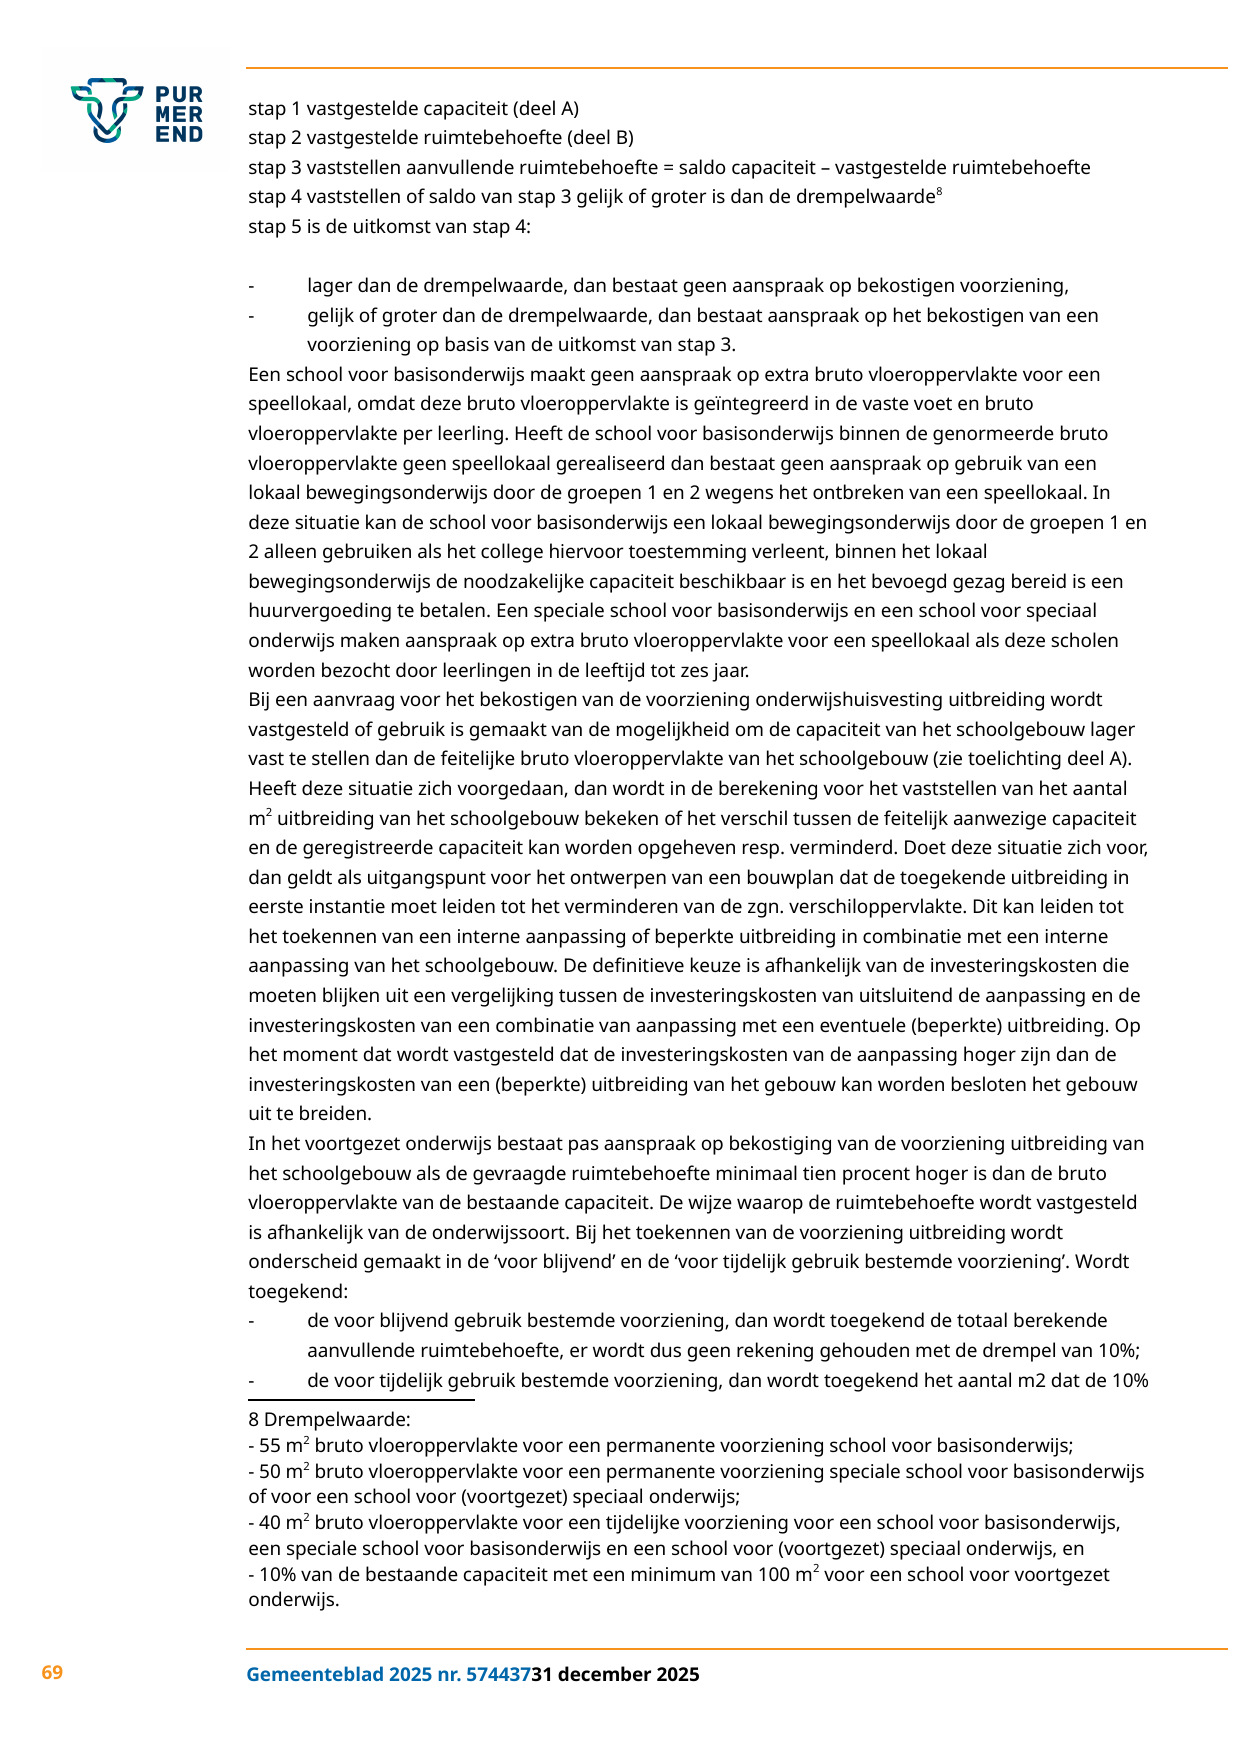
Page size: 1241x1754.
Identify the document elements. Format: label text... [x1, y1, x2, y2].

text stap 4 vaststellen of saldo van stap 3 gelijk of groter is dan de drempelwaarde [248, 183, 1152, 209]
text Een school voor basisonderwijs maakt geen aanspraak op extra bruto vloeroppervlakte voor een speellokaal, omdat deze bruto vloeroppervlakte is geïntegreerd in de vaste voet en bruto vloeroppervlakte per leerling. Heeft de school voor basisonderwijs binnen de genormeerde bruto vloeroppervlakte geen speellokaal gerealiseerd dan bestaat geen aanspraak op gebruik van een lokaal bewegingsonderwijs door de groepen 1 en 2 wegens het ontbreken van een speellokaal. In deze situatie kan de school voor basisonderwijs een lokaal bewegingsonderwijs door de groepen 1 en 2 alleen gebruiken als het college hiervoor toestemming verleent, binnen het lokaal bewegingsonderwijs de noodzakelijke capaciteit beschikbaar is en het bevoegd gezag bereid is een huurvergoeding te betalen. Een speciale school voor basisonderwijs en een school voor speciaal onderwijs maken aanspraak op extra bruto vloeroppervlakte voor een speellokaal als deze scholen worden bezocht door leerlingen in de leeftijd tot zes jaar. [248, 361, 1152, 683]
text stap 5 is de uitkomst van stap 4: [248, 213, 1152, 239]
list de voor blijvend gebruik bestemde voorziening, dan wordt toegekend de totaal berekende aanvullende ruimtebehoefte, er wordt dus geen rekening gehouden met de drempel van 10%; [248, 1308, 1152, 1363]
list de voor tijdelijk gebruik bestemde voorziening, dan wordt toegekend het aantal m2 dat de 10% [248, 1367, 1152, 1393]
text - 55 m2 bruto vloeroppervlakte voor een permanente voorziening school voor basisonderwijs; [248, 1432, 1152, 1458]
text - 50 m2 bruto vloeroppervlakte voor een permanente voorziening speciale school voor basisonderwijs of voor een school voor (voortgezet) speciaal onderwijs; [248, 1458, 1152, 1509]
text stap 1 vastgestelde capaciteit (deel A) [248, 95, 1152, 121]
text - 40 m2 bruto vloeroppervlakte voor een tijdelijke voorziening voor een school voor basisonderwijs, een speciale school voor basisonderwijs en een school voor (voortgezet) speciaal onderwijs, en [248, 1509, 1152, 1561]
text stap 3 vaststellen aanvullende ruimtebehoefte = saldo capaciteit – vastgestelde ruimtebehoefte [248, 154, 1152, 180]
text - 10% van de bestaande capaciteit met een minimum van 100 m2 voor een school voor voortgezet onderwijs. [248, 1561, 1152, 1612]
text stap 2 vastgestelde ruimtebehoefte (deel B) [248, 124, 1152, 150]
picture [41, 47, 231, 172]
text In het voortgezet onderwijs bestaat pas aanspraak op bekostiging van de voorziening uitbreiding van het schoolgebouw als de gevraagde ruimtebehoefte minimaal tien procent hoger is dan de bruto vloeroppervlakte van de bestaande capaciteit. De wijze waarop de ruimtebehoefte wordt vastgesteld is afhankelijk van de onderwijssoort. Bij het toekennen van de voorziening uitbreiding wordt onderscheid gemaakt in de ‘voor blijvend’ en de ‘voor tijdelijk gebruik bestemde voorziening’. Wordt toegekend: [248, 1130, 1152, 1304]
text Bij een aanvraag voor het bekostigen van de voorziening onderwijshuisvesting uitbreiding wordt vastgesteld of gebruik is gemaakt van de mogelijkheid om de capaciteit van het schoolgebouw lager vast te stellen dan de feitelijke bruto vloeroppervlakte van het schoolgebouw (zie toelichting deel A). Heeft deze situatie zich voorgedaan, dan wordt in de berekening voor het vaststellen van het aantal m2 uitbreiding van het schoolgebouw bekeken of het verschil tussen de feitelijk aanwezige capaciteit en de geregistreerde capaciteit kan worden opgeheven resp. verminderd. Doet deze situatie zich voor, dan geldt als uitgangspunt voor het ontwerpen van een bouwplan dat de toegekende uitbreiding in eerste instantie moet leiden tot het verminderen van de zgn. verschiloppervlakte. Dit kan leiden tot het toekennen van een interne aanpassing of beperkte uitbreiding in combinatie met een interne aanpassing van het schoolgebouw. De definitieve keuze is afhankelijk van de investeringskosten die moeten blijken uit een vergelijking tussen de investeringskosten van uitsluitend de aanpassing en de investeringskosten van een combinatie van aanpassing met een eventuele (beperkte) uitbreiding. Op het moment dat wordt vastgesteld dat de investeringskosten van de aanpassing hoger zijn dan de investeringskosten van een (beperkte) uitbreiding van het gebouw kan worden besloten het gebouw uit te breiden. [248, 686, 1152, 1126]
list lager dan de drempelwaarde, dan bestaat geen aanspraak op bekostigen voorziening, [248, 272, 1152, 298]
text Drempelwaarde: [248, 1406, 1152, 1432]
list gelijk of groter dan de drempelwaarde, dan bestaat aanspraak op het bekostigen van een voorziening op basis van de uitkomst van stap 3. [248, 302, 1152, 357]
